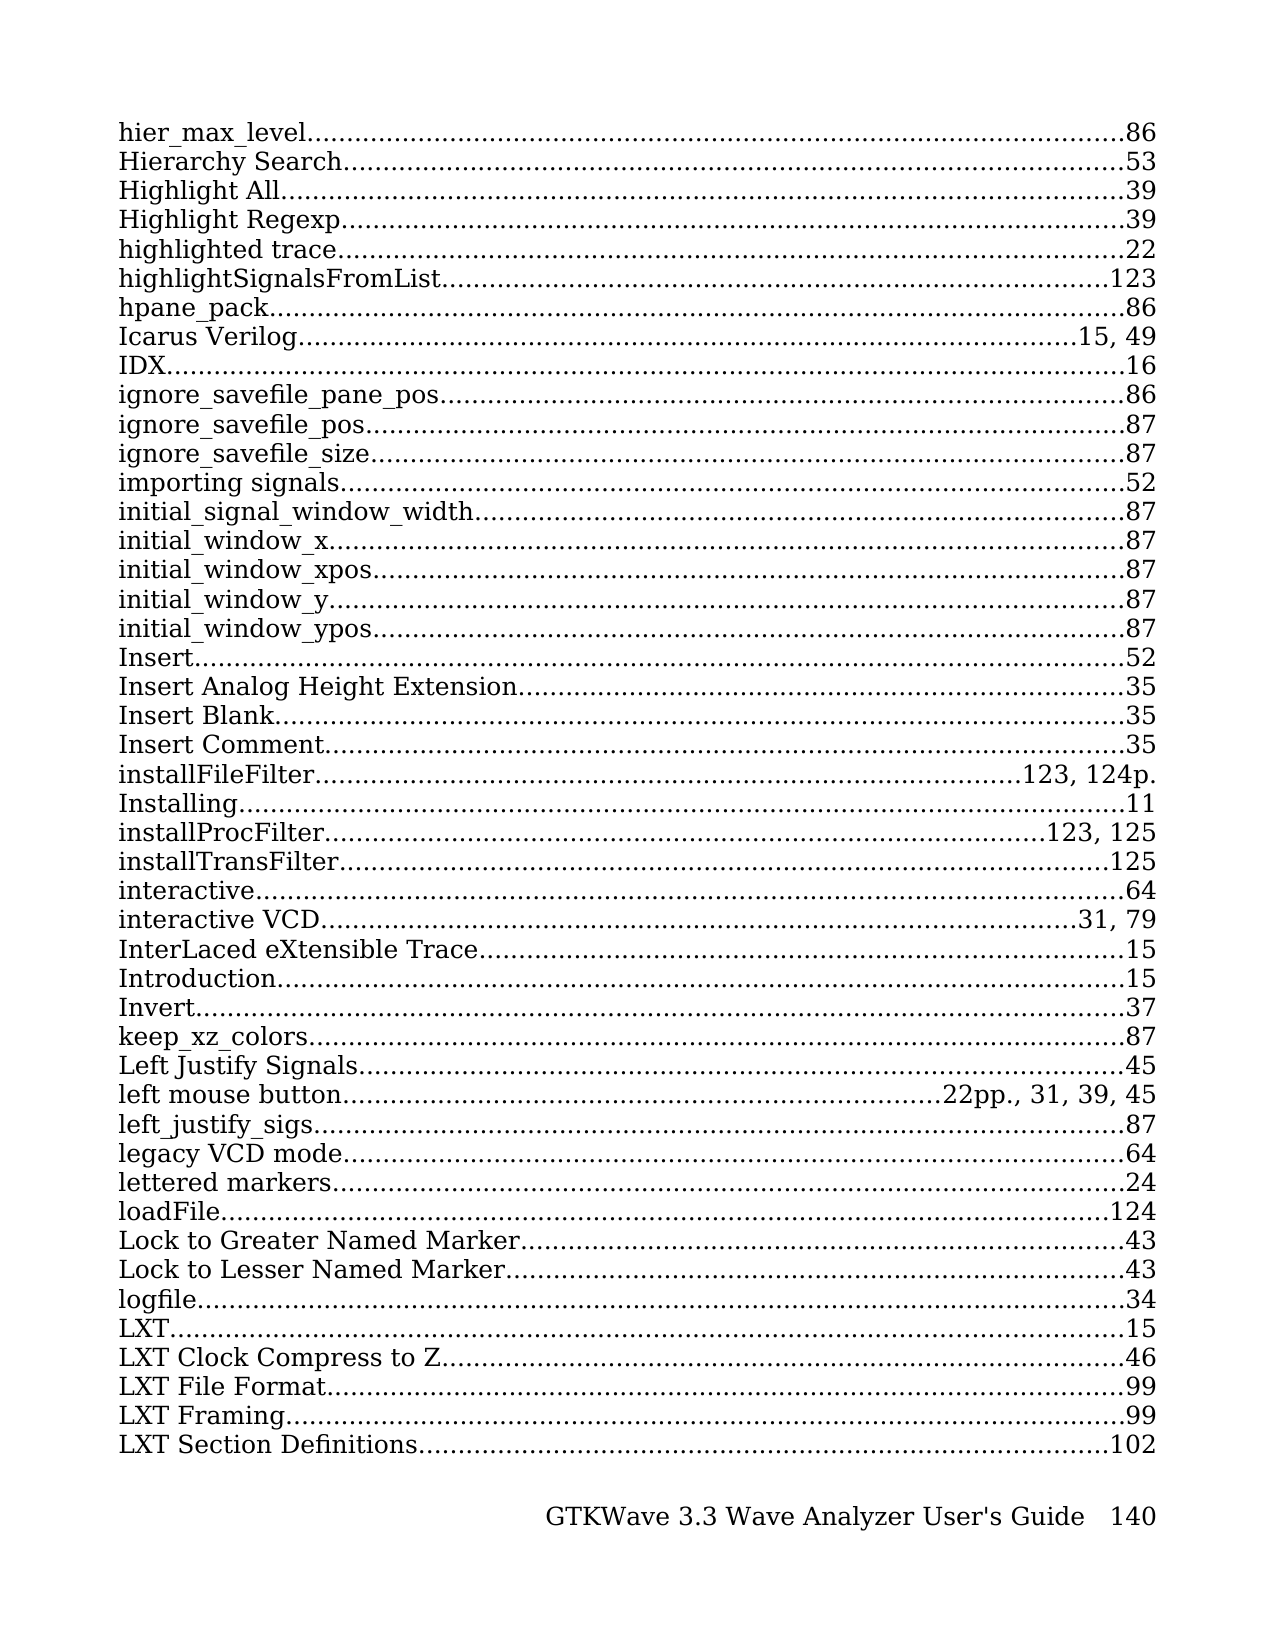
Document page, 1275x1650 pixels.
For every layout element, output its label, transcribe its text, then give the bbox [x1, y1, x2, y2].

text Left Justify Signals 45 [118, 1051, 1157, 1081]
text interactive VCD 31, 79 [118, 906, 1157, 935]
text left mouse button 22pp., 31, 39, 45 [118, 1081, 1157, 1110]
text Lock to Lesser Named Marker 43 [118, 1256, 1157, 1285]
text LXT Framing 99 [118, 1401, 1157, 1431]
text highlighted trace 22 [118, 235, 1157, 264]
text LXT Section Definitions 102 [118, 1431, 1157, 1460]
text hier_max_level 86 [118, 118, 1157, 147]
text hpane_pack 86 [118, 293, 1157, 322]
text Insert Analog Height Extension 35 [118, 672, 1157, 701]
text logfile 34 [118, 1285, 1157, 1314]
text Highlight Regexp 39 [118, 206, 1157, 235]
text Icarus Verilog 15, 49 [118, 322, 1157, 351]
text LXT File Format 99 [118, 1372, 1157, 1401]
text ignore_savefile_pos 87 [118, 410, 1157, 439]
text loadFile 124 [118, 1197, 1157, 1226]
text Insert 52 [118, 643, 1157, 672]
text initial_window_x 87 [118, 526, 1157, 556]
text LXT Clock Compress to Z 46 [118, 1343, 1157, 1372]
text interactive 64 [118, 876, 1157, 906]
text installTransFilter 125 [118, 847, 1157, 876]
text importing signals 52 [118, 468, 1157, 497]
text Insert Comment 35 [118, 731, 1157, 760]
text lettered markers 24 [118, 1168, 1157, 1197]
text ignore_savefile_pane_pos 86 [118, 381, 1157, 410]
text left_justify_sigs 87 [118, 1110, 1157, 1139]
text LXT 15 [118, 1314, 1157, 1343]
text installFileFilter 123, 124p. [118, 760, 1157, 789]
text Lock to Greater Named Marker 43 [118, 1226, 1157, 1256]
text legacy VCD mode 64 [118, 1139, 1157, 1168]
text initial_window_xpos 87 [118, 556, 1157, 585]
text Introduction 15 [118, 964, 1157, 993]
text installProcFilter 123, 125 [118, 818, 1157, 847]
text Hierarchy Search 53 [118, 147, 1157, 176]
text IDX 16 [118, 351, 1157, 381]
text highlightSignalsFromList 123 [118, 264, 1157, 293]
text keep_xz_colors 87 [118, 1022, 1157, 1051]
text Insert Blank 35 [118, 701, 1157, 731]
text initial_window_y 87 [118, 585, 1157, 614]
text InterLaced eXtensible Trace 15 [118, 935, 1157, 964]
text initial_window_ypos 87 [118, 614, 1157, 643]
text Invert 37 [118, 993, 1157, 1022]
text Highlight All 39 [118, 176, 1157, 206]
text Installing 11 [118, 789, 1157, 818]
text initial_signal_window_width 87 [118, 497, 1157, 526]
text ignore_savefile_size 87 [118, 439, 1157, 468]
